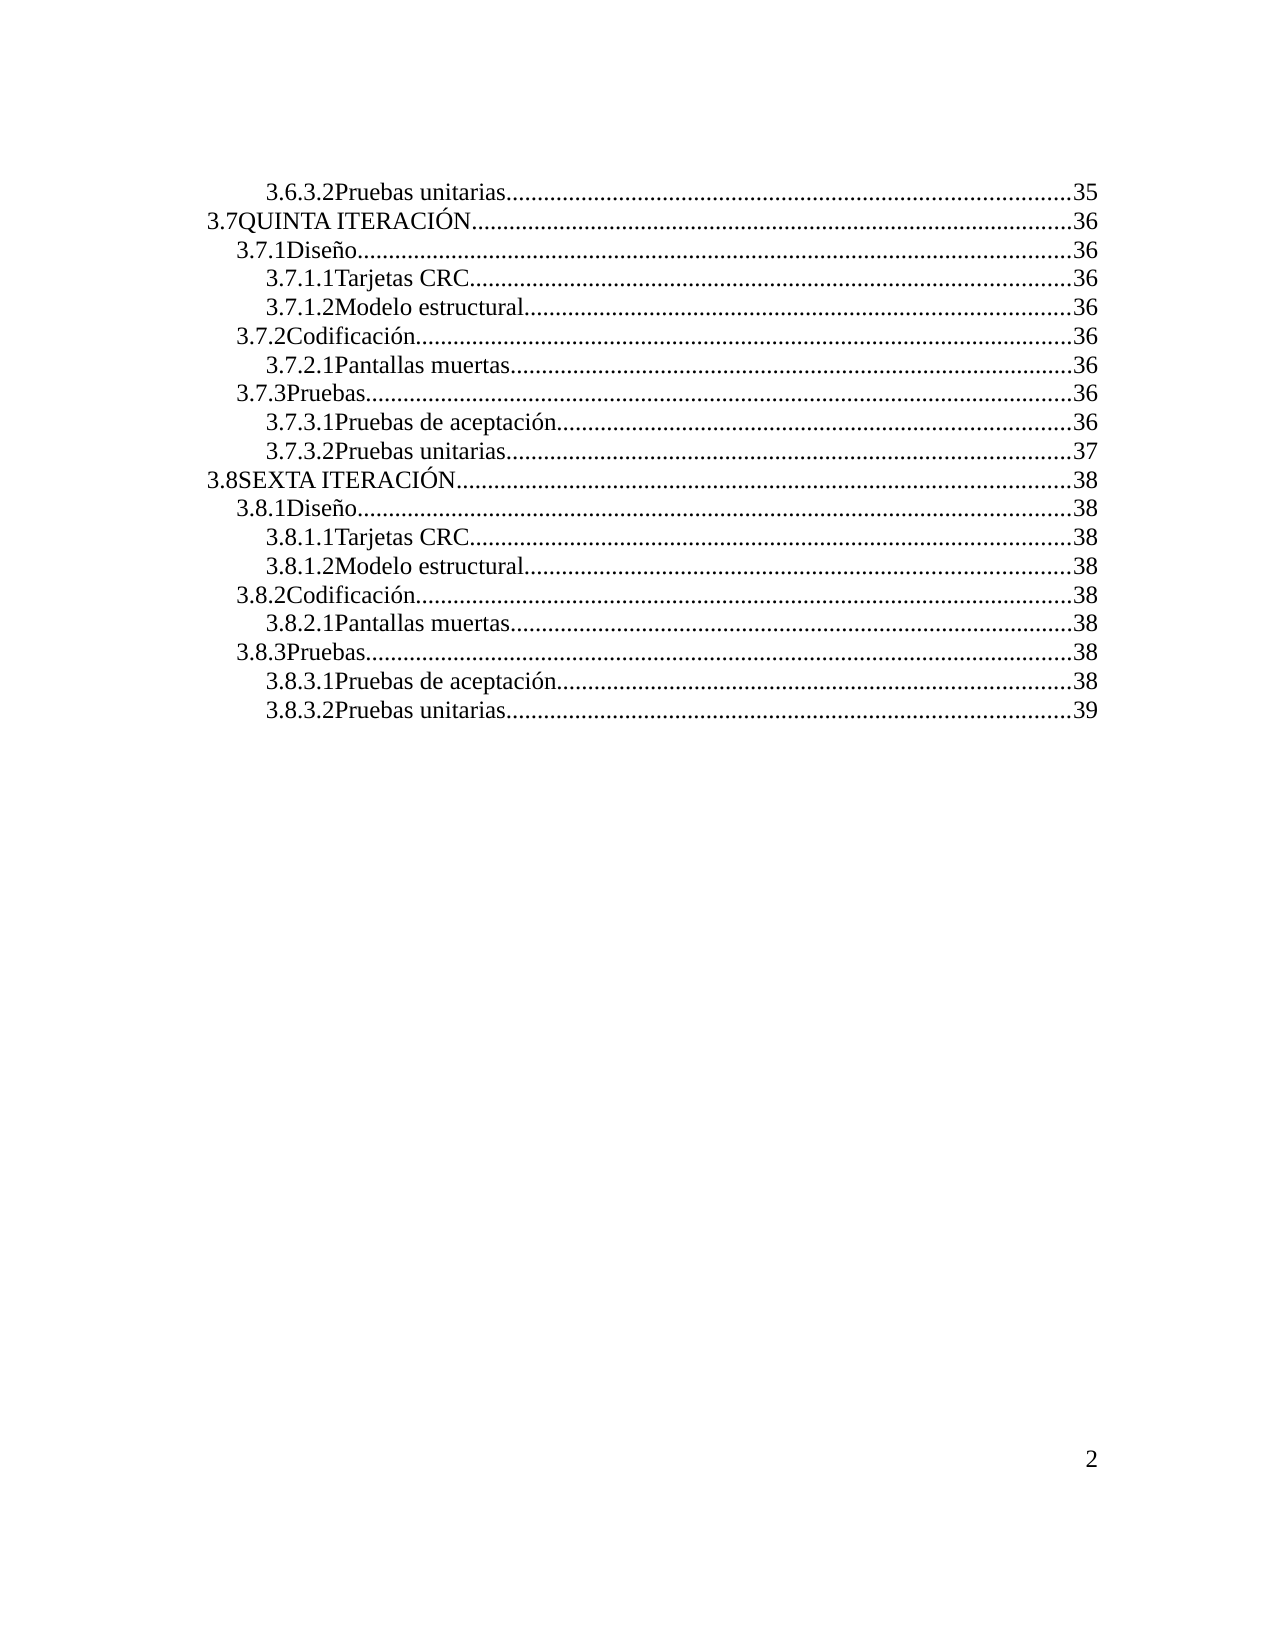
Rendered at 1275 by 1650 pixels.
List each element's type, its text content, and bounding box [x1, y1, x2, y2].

text 3.7QUINTA ITERACIÓN 36 [207, 206, 1098, 235]
text 3.8.1.2Modelo estructural 38 [266, 551, 1098, 580]
text 3.7.3.2Pruebas unitarias 37 [266, 436, 1098, 465]
text 3.8.3Pruebas 38 [236, 637, 1098, 666]
text 3.8.2Codificación 38 [236, 580, 1098, 608]
text 3.8.2.1Pantallas muertas 38 [266, 608, 1098, 637]
text 3.7.1.2Modelo estructural 36 [266, 292, 1098, 321]
text 3.7.2.1Pantallas muertas 36 [266, 350, 1098, 378]
text 3.8.3.2Pruebas unitarias 39 [266, 695, 1098, 723]
text 3.6.3.2Pruebas unitarias 35 [266, 177, 1098, 206]
text 3.7.2Codificación 36 [236, 321, 1098, 350]
text 3.8SEXTA ITERACIÓN 38 [207, 465, 1098, 493]
text 3.7.3.1Pruebas de aceptación 36 [266, 407, 1098, 436]
text 3.8.1.1Tarjetas CRC 38 [266, 522, 1098, 551]
text 3.8.1Diseño 38 [236, 493, 1098, 522]
text 3.7.1.1Tarjetas CRC 36 [266, 263, 1098, 292]
text 3.7.1Diseño 36 [236, 235, 1098, 263]
text 3.8.3.1Pruebas de aceptación 38 [266, 666, 1098, 695]
text 3.7.3Pruebas 36 [236, 378, 1098, 407]
